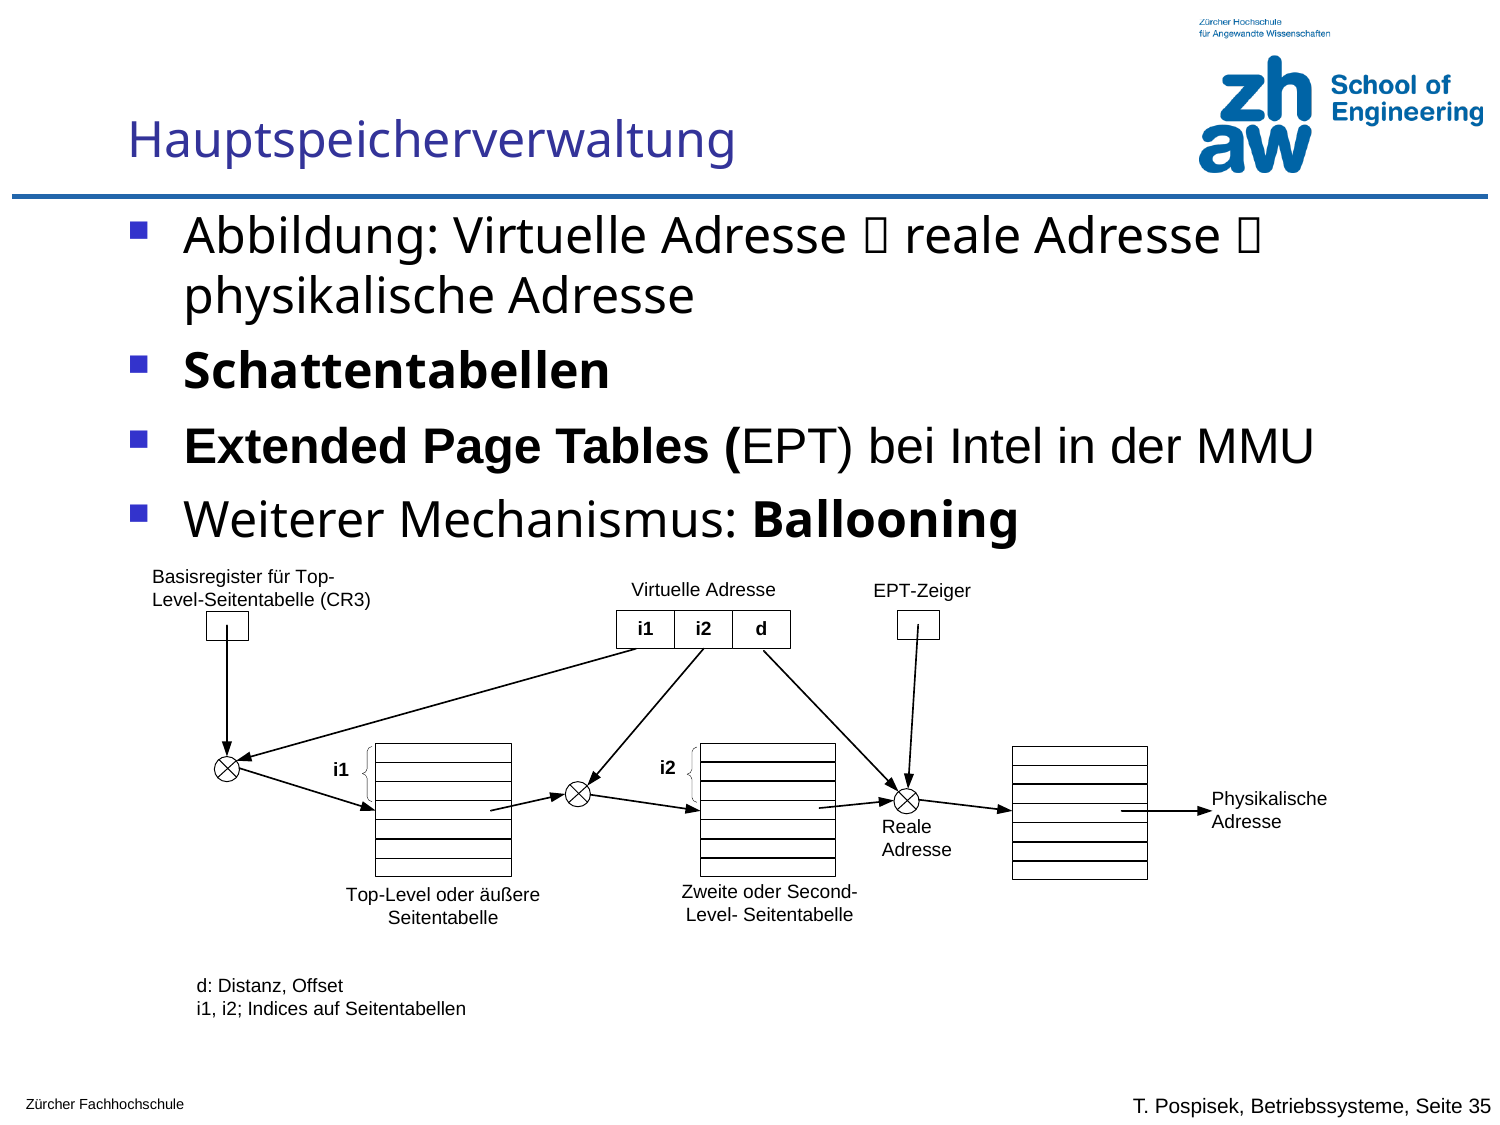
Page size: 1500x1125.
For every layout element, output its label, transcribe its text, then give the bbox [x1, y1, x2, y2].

list Abbildung: Virtuelle Adresse  reale Adresse  physikalische Adresse Schattentabellen Extended Page Tables (EPT) bei Intel in der MMU Weiterer Mechanismus: Ballooning [112, 196, 1388, 594]
title Hauptspeicherverwaltung [112, 50, 1391, 175]
picture [1199, 19, 1483, 173]
picture [139, 562, 1359, 1034]
